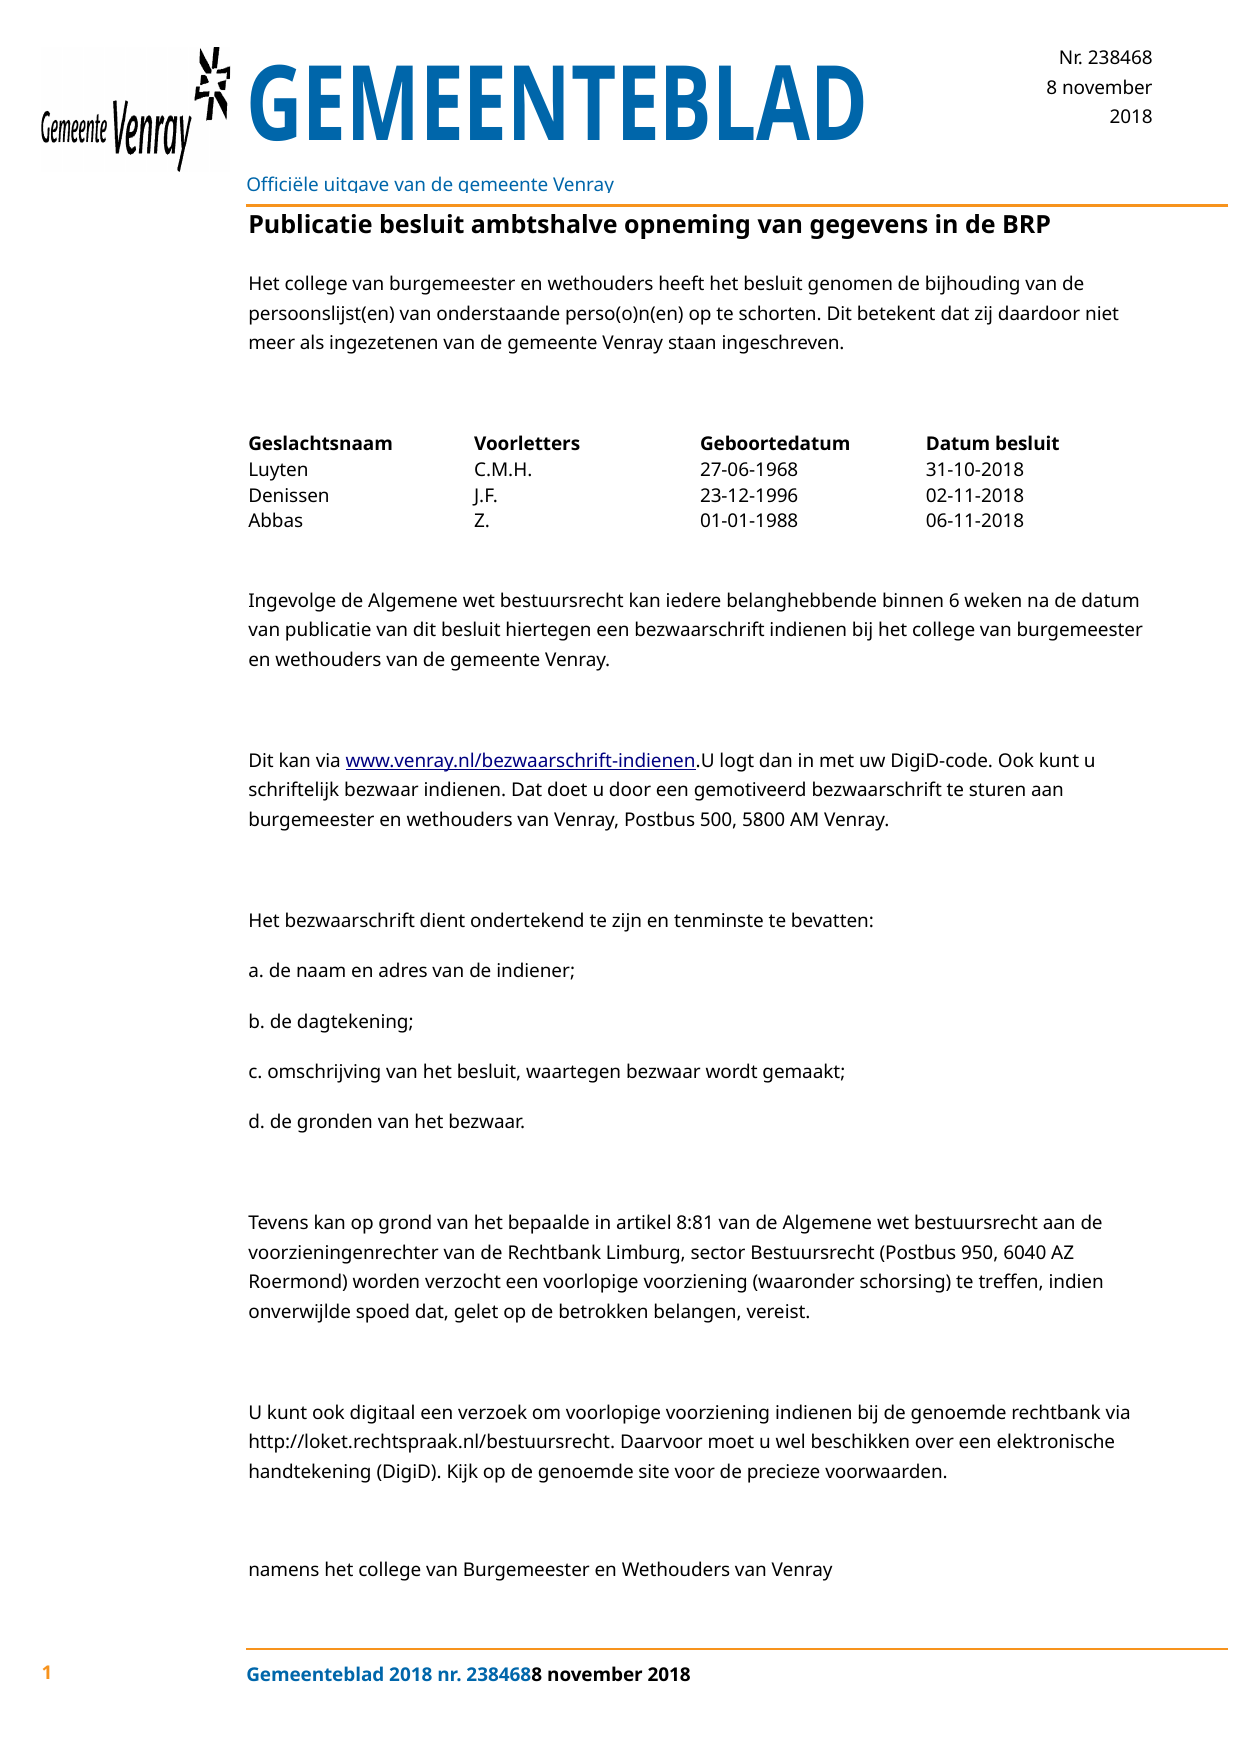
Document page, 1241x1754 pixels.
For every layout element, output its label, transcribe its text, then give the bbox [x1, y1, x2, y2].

table_cell Abbas [248, 508, 474, 533]
text Publicatie besluit ambtshalve opneming van gegevens in de BRP [248, 207, 1152, 241]
table_cell 06-11-2018 [926, 508, 1152, 533]
table_header Geslachtsnaam [248, 430, 474, 456]
table_cell Z. [474, 508, 700, 533]
table_cell 31-10-2018 [926, 456, 1152, 482]
text Dit kan via www.venray.nl/bezwaarschrift-indienen.U logt dan in met uw DigiD-code. Ook kunt u schriftelijk bezwaar indienen. Dat doet u door een gemotiveerd bezwaarschrift te sturen aan burgemeester en wethouders van Venray, Postbus 500, 5800 AM Venray. [248, 747, 1152, 832]
text b. de dagtekening; [248, 1008, 1152, 1033]
text d. de gronden van het bezwaar. [248, 1109, 1152, 1134]
text Het bezwaarschrift dient ondertekend te zijn en tenminste te bevatten: [248, 907, 1152, 933]
table_cell Luyten [248, 456, 474, 482]
table_cell 27-06-1968 [700, 456, 926, 482]
table_header Voorletters [474, 430, 700, 456]
text Het college van burgemeester en wethouders heeft het besluit genomen de bijhouding van de persoonslijst(en) van onderstaande perso(o)n(en) op te schorten. Dit betekent dat zij daardoor niet meer als ingezetenen van de gemeente Venray staan ingeschreven. [248, 270, 1152, 355]
text Ingevolge de Algemene wet bestuursrecht kan iedere belanghebbende binnen 6 weken na de datum van publicatie van dit besluit hiertegen een bezwaarschrift indienen bij het college van burgemeester en wethouders van de gemeente Venray. [248, 587, 1152, 672]
text a. de naam en adres van de indiener; [248, 957, 1152, 983]
text Tevens kan op grond van het bepaalde in artikel 8:81 van de Algemene wet bestuursrecht aan de voorzieningenrechter van de Rechtbank Limburg, sector Bestuursrecht (Postbus 950, 6040 AZ Roermond) worden verzocht een voorlopige voorziening (waaronder schorsing) te treffen, indien onverwijlde spoed dat, gelet op de betrokken belangen, vereist. [248, 1209, 1152, 1324]
table_cell 02-11-2018 [926, 482, 1152, 508]
text namens het college van Burgemeester en Wethouders van Venray [248, 1556, 1152, 1582]
table_cell C.M.H. [474, 456, 700, 482]
picture [41, 47, 231, 172]
table_cell 01-01-1988 [700, 508, 926, 533]
table_header Datum besluit [926, 430, 1152, 456]
table_cell J.F. [474, 482, 700, 508]
table_header Geboortedatum [700, 430, 926, 456]
text c. omschrijving van het besluit, waartegen bezwaar wordt gemaakt; [248, 1058, 1152, 1084]
table_cell Denissen [248, 482, 474, 508]
table_cell 23-12-1996 [700, 482, 926, 508]
text U kunt ook digitaal een verzoek om voorlopige voorziening indienen bij de genoemde rechtbank via http://loket.rechtspraak.nl/bestuursrecht. Daarvoor moet u wel beschikken over een elektronische handtekening (DigiD). Kijk op de genoemde site voor de precieze voorwaarden. [248, 1399, 1152, 1484]
